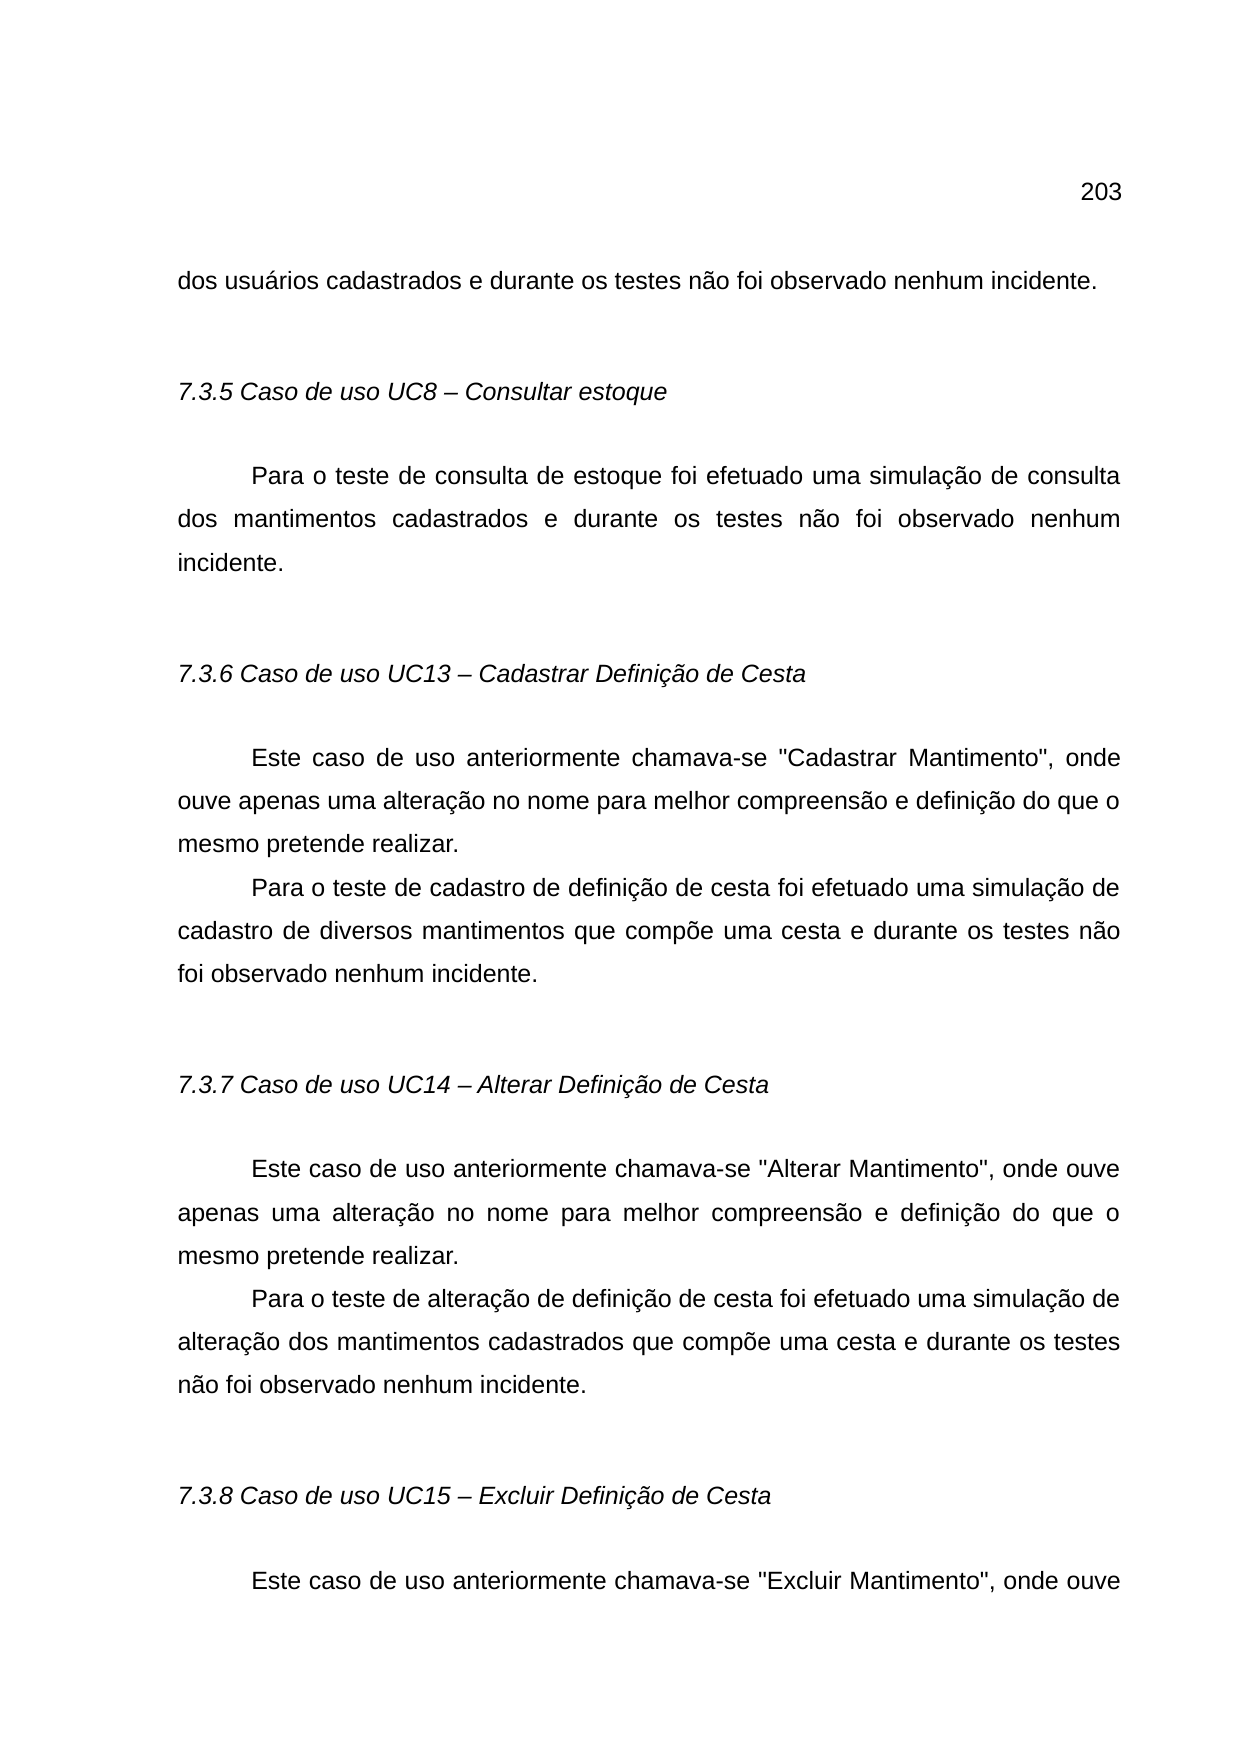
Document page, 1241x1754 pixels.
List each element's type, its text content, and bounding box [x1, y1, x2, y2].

text dos usuários cadastrados e durante os testes não foi observado nenhum incidente. [177, 266, 1122, 294]
text Para o teste de cadastro de definição de cesta foi efetuado uma simulação de cadastro de diversos mantimentos que compõe uma cesta e durante os testes não foi observado nenhum incidente. [177, 873, 1122, 988]
text Este caso de uso anteriormente chamava-se "Cadastrar Mantimento", onde ouve apenas uma alteração no nome para melhor compreensão e definição do que o mesmo pretende realizar. [177, 743, 1122, 858]
text Este caso de uso anteriormente chamava-se "Alterar Mantimento", onde ouve apenas uma alteração no nome para melhor compreensão e definição do que o mesmo pretende realizar. [177, 1154, 1122, 1269]
text Este caso de uso anteriormente chamava-se "Excluir Mantimento", onde ouve [177, 1566, 1122, 1594]
text Para o teste de alteração de definição de cesta foi efetuado uma simulação de alteração dos mantimentos cadastrados que compõe uma cesta e durante os testes não foi observado nenhum incidente. [177, 1284, 1122, 1399]
subtitle 7.3.7 Caso de uso UC14 – Alterar Definição de Cesta [177, 1070, 1122, 1099]
subtitle 7.3.6 Caso de uso UC13 – Cadastrar Definição de Cesta [177, 659, 1122, 688]
text Para o teste de consulta de estoque foi efetuado uma simulação de consulta dos mantimentos cadastrados e durante os testes não foi observado nenhum incidente. [177, 461, 1122, 576]
subtitle 7.3.8 Caso de uso UC15 – Excluir Definição de Cesta [177, 1481, 1122, 1510]
subtitle 7.3.5 Caso de uso UC8 – Consultar estoque [177, 377, 1122, 406]
